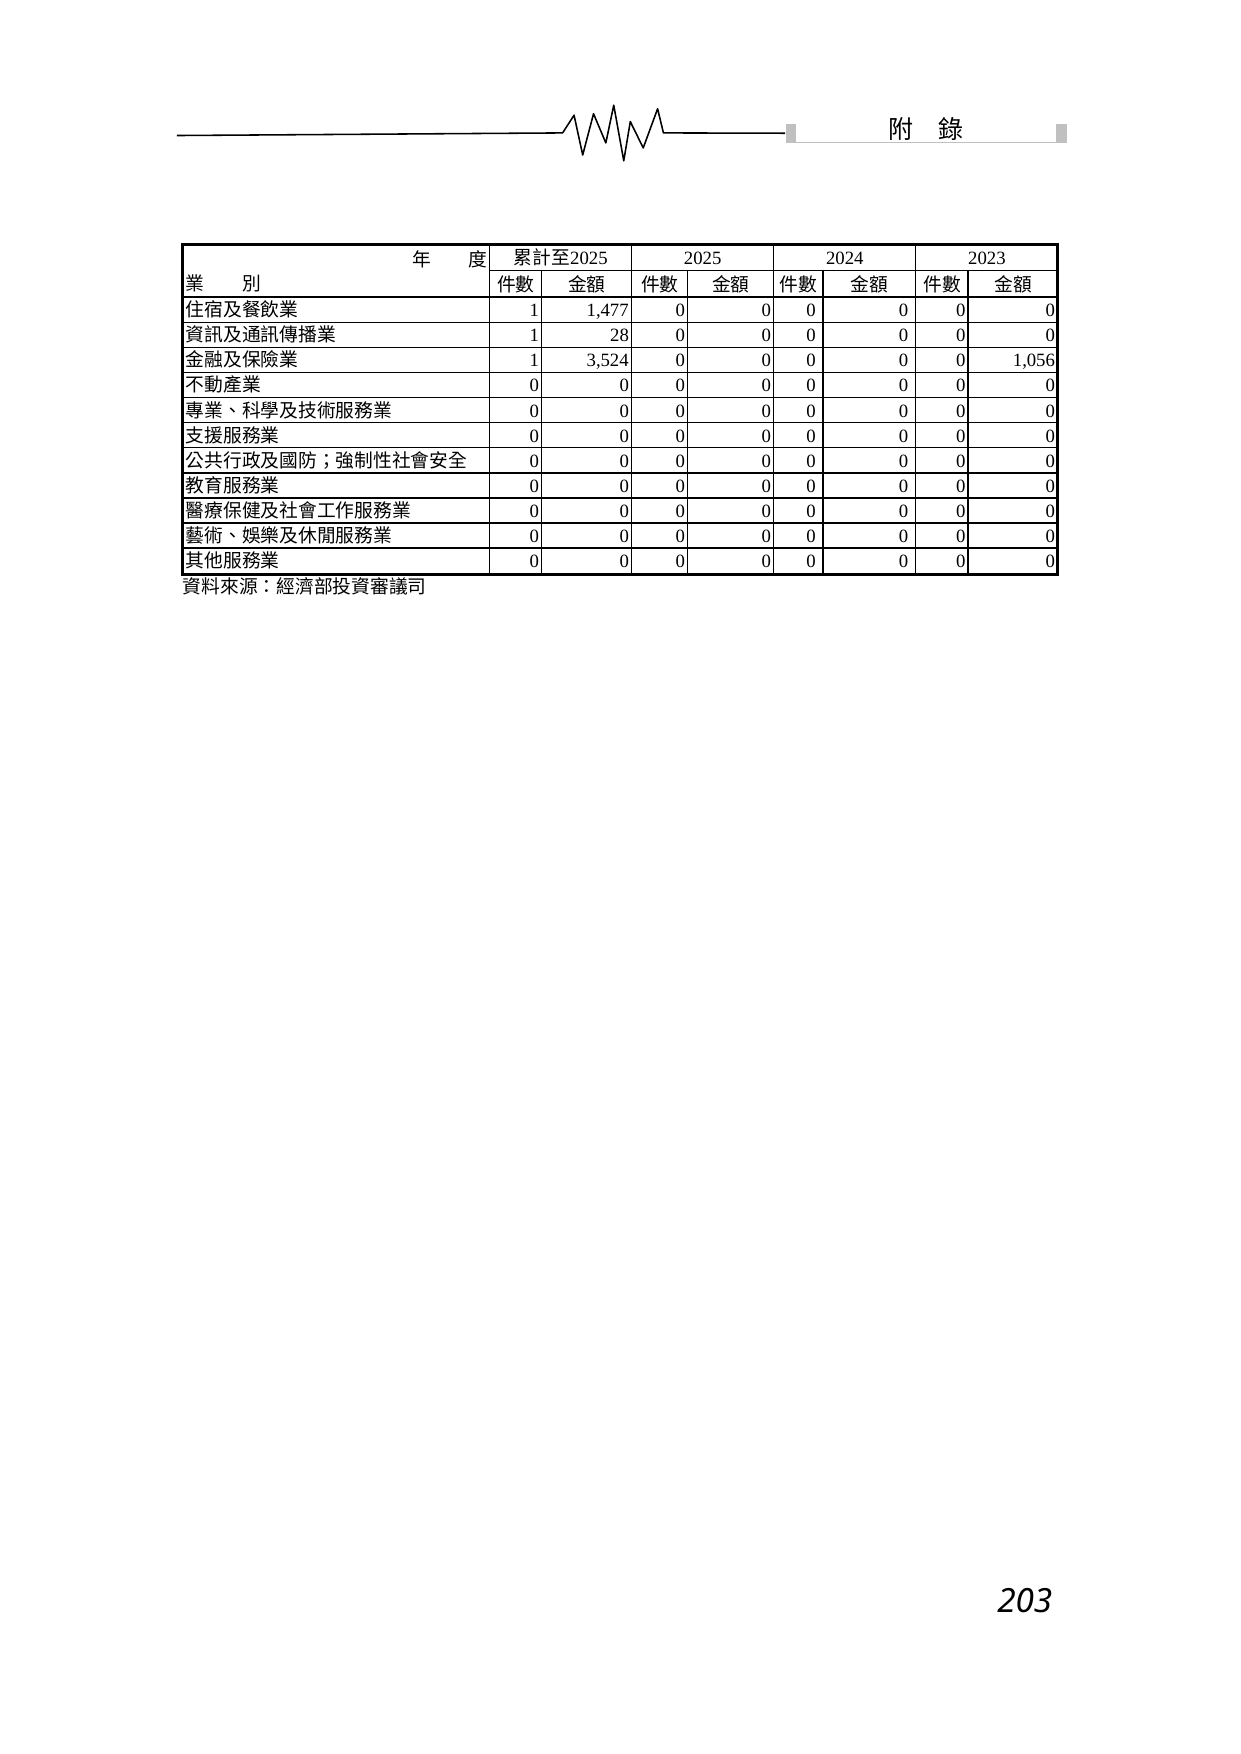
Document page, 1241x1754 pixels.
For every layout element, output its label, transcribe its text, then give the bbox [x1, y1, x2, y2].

table_cell 0 [824, 549, 915, 572]
table_cell 0 [632, 373, 687, 397]
table_cell 0 [688, 499, 773, 522]
table_cell 0 [542, 398, 631, 422]
table_cell 資訊及通訊傳播業 [184, 323, 489, 346]
table_cell 0 [916, 373, 967, 397]
table_cell 0 [824, 423, 915, 447]
table_cell 0 [632, 474, 687, 497]
table_cell 0 [490, 373, 541, 397]
table_cell 0 [969, 298, 1056, 321]
table_cell 醫療保健及社會工作服務業 [184, 499, 489, 522]
table_cell 0 [969, 524, 1056, 547]
table_cell 件數 [632, 271, 687, 296]
table_cell 0 [969, 323, 1056, 346]
table_cell 0 [916, 423, 967, 447]
table_header 2023 [916, 246, 1056, 269]
table_cell 0 [490, 549, 541, 572]
table_cell 0 [774, 298, 822, 321]
table_cell 1 [490, 298, 541, 321]
table_cell 0 [824, 524, 915, 547]
table_cell 0 [542, 549, 631, 572]
table_cell 0 [824, 373, 915, 397]
table_cell 0 [774, 348, 822, 372]
table_cell 0 [542, 499, 631, 522]
table_cell 0 [916, 323, 967, 346]
table_cell 專業、科學及技術服務業 [184, 398, 489, 422]
table_cell 金額 [824, 271, 915, 296]
table_cell 0 [824, 298, 915, 321]
table_cell 0 [916, 348, 967, 372]
table_cell 0 [969, 423, 1056, 447]
table_cell 0 [542, 373, 631, 397]
table_cell 0 [969, 448, 1056, 472]
table_cell 0 [632, 423, 687, 447]
table_cell 0 [632, 448, 687, 472]
table_cell 0 [969, 398, 1056, 422]
table_cell 藝術、娛樂及休閒服務業 [184, 524, 489, 547]
table_cell 件數 [774, 271, 822, 296]
table_cell 0 [774, 398, 822, 422]
table_cell 0 [688, 398, 773, 422]
table_cell 其他服務業 [184, 549, 489, 572]
table_cell 0 [632, 524, 687, 547]
table_cell 3,524 [542, 348, 631, 372]
table_cell 0 [542, 524, 631, 547]
table_cell 不動產業 [184, 373, 489, 397]
table_cell 金額 [688, 271, 773, 296]
table_cell 0 [632, 298, 687, 321]
table_cell 0 [490, 474, 541, 497]
table_cell 0 [774, 373, 822, 397]
table_cell 0 [688, 348, 773, 372]
table_cell 0 [490, 398, 541, 422]
table_cell 0 [824, 448, 915, 472]
table_cell 0 [916, 398, 967, 422]
table_cell 0 [774, 423, 822, 447]
table_cell 0 [969, 549, 1056, 572]
table_cell 0 [969, 474, 1056, 497]
table_cell 0 [542, 474, 631, 497]
table_cell 0 [916, 474, 967, 497]
table_cell 0 [632, 348, 687, 372]
table_cell 0 [774, 549, 822, 572]
table_cell 0 [688, 524, 773, 547]
table_cell 0 [688, 474, 773, 497]
table_cell 公共行政及國防；強制性社會安全 [184, 448, 489, 472]
table_cell 0 [824, 499, 915, 522]
table_cell 0 [490, 524, 541, 547]
table_cell 金額 [969, 271, 1056, 296]
table_cell 0 [688, 448, 773, 472]
table_cell 件數 [916, 271, 967, 296]
table_cell 0 [774, 448, 822, 472]
table_cell 0 [824, 474, 915, 497]
table_cell 0 [916, 298, 967, 321]
table_header 年 度 業 別 [184, 246, 489, 296]
table_cell 0 [916, 549, 967, 572]
table_cell 0 [774, 323, 822, 346]
table_header 2025 [632, 246, 773, 269]
table_header 累計至2025 [490, 246, 631, 269]
table_cell 0 [542, 448, 631, 472]
table_cell 0 [916, 499, 967, 522]
table_cell 0 [632, 549, 687, 572]
table_cell 住宿及餐飲業 [184, 298, 489, 321]
table_cell 0 [490, 448, 541, 472]
table_cell 0 [824, 348, 915, 372]
table_cell 0 [688, 323, 773, 346]
table_cell 0 [969, 373, 1056, 397]
table_cell 件數 [490, 271, 541, 296]
table_cell 0 [688, 423, 773, 447]
table_cell 0 [688, 373, 773, 397]
table_cell 0 [774, 474, 822, 497]
table_cell 0 [632, 323, 687, 346]
table_cell 1,477 [542, 298, 631, 321]
table_cell 0 [490, 499, 541, 522]
table_cell 0 [824, 323, 915, 346]
table_cell 28 [542, 323, 631, 346]
table_cell 0 [969, 499, 1056, 522]
table_cell 教育服務業 [184, 474, 489, 497]
table_cell 1 [490, 348, 541, 372]
table_cell 金融及保險業 [184, 348, 489, 372]
table_cell 0 [916, 524, 967, 547]
table_cell 0 [774, 499, 822, 522]
table_cell 0 [688, 298, 773, 321]
table_cell 0 [688, 549, 773, 572]
table_cell 0 [542, 423, 631, 447]
text 資料來源：經濟部投資審議司 [183, 576, 1058, 598]
table_cell 0 [916, 448, 967, 472]
table_cell 0 [774, 524, 822, 547]
table_cell 0 [824, 398, 915, 422]
table_cell 支援服務業 [184, 423, 489, 447]
table_cell 0 [632, 499, 687, 522]
table_cell 1,056 [969, 348, 1056, 372]
table_cell 0 [490, 423, 541, 447]
table_cell 金額 [542, 271, 631, 296]
table_cell 1 [490, 323, 541, 346]
table_cell 0 [632, 398, 687, 422]
table_header 2024 [774, 246, 915, 269]
